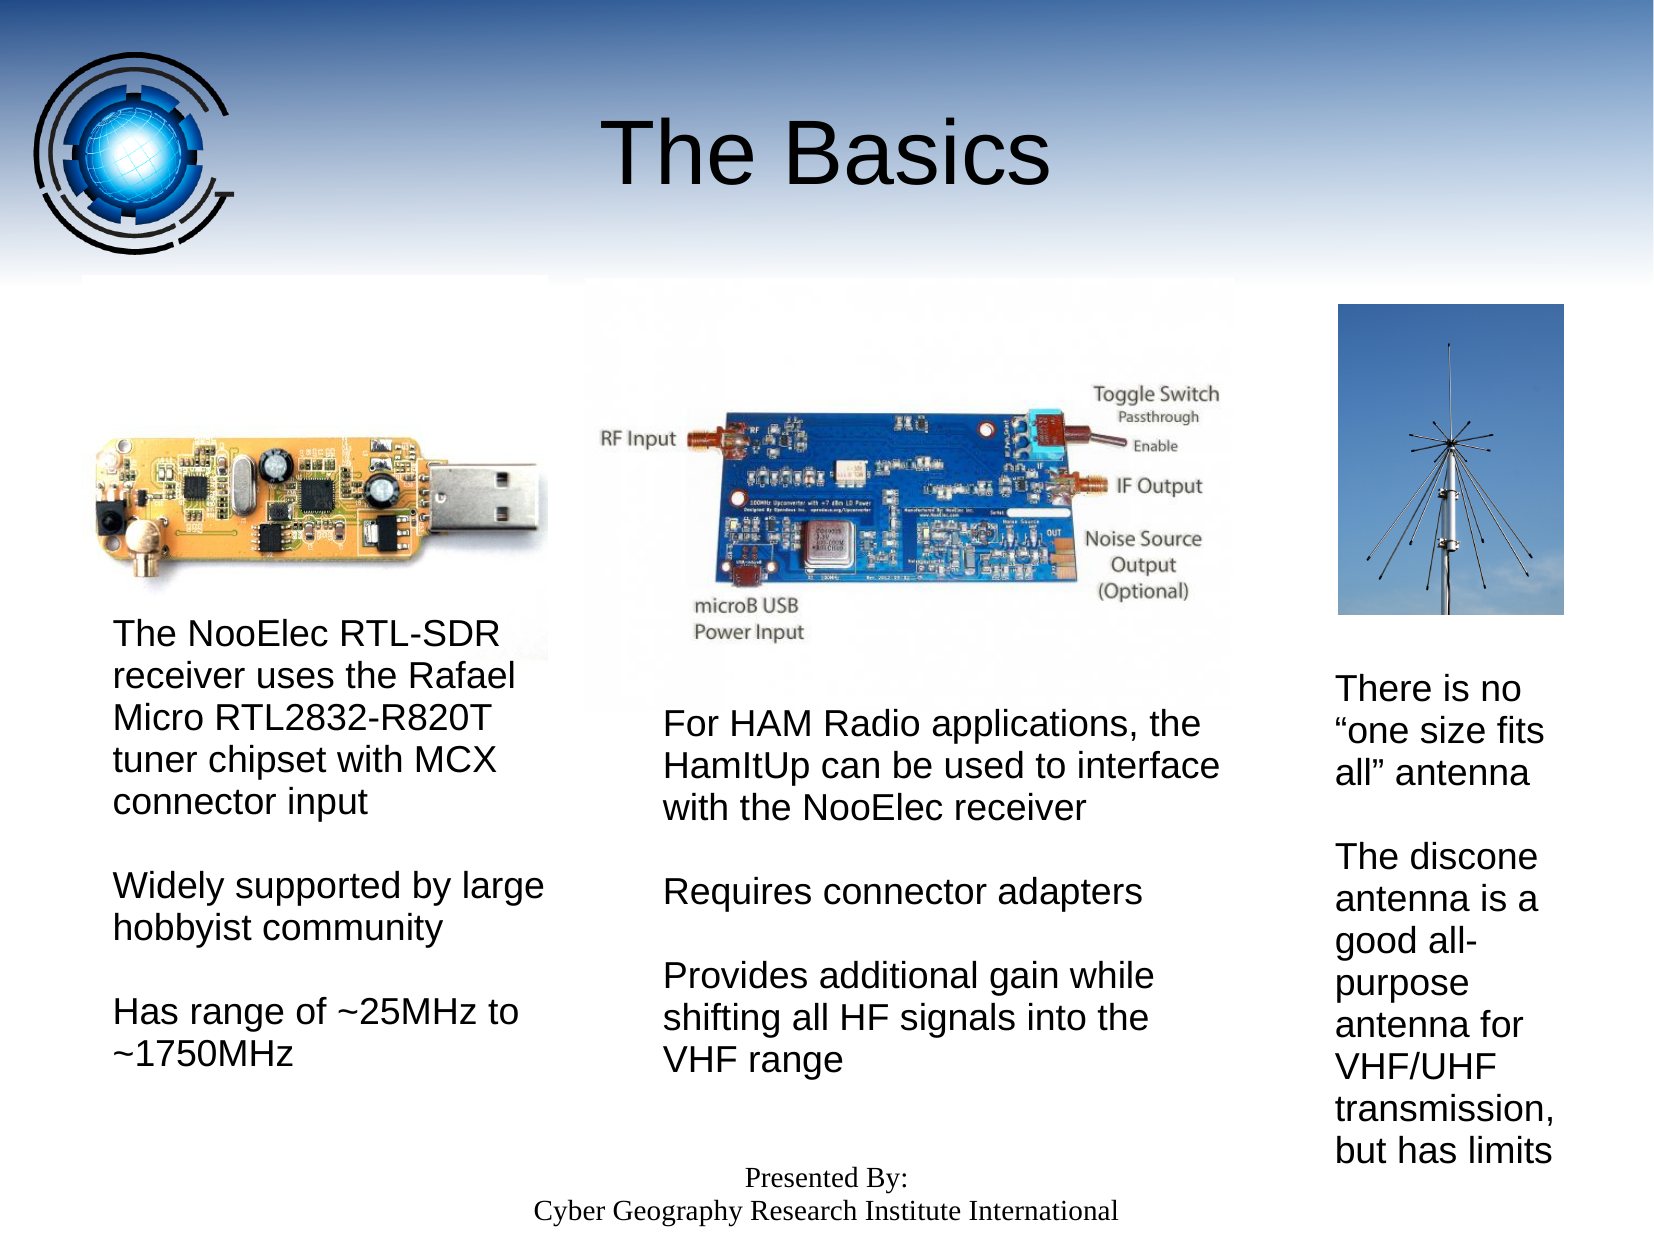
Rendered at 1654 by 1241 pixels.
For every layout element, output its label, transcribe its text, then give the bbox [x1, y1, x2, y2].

picture [82, 275, 548, 741]
text_box For HAM Radio applications, the HamItUp can be used to interface with the NooElec receiver Requires connector adapters Provides additional gain while shifting all HF signals into the VHF range [648, 695, 1249, 1089]
text_box There is no “one size fits all” antenna The discone antenna is a good all-purpose antenna for VHF/UHF transmission, but has limits [1320, 660, 1591, 1179]
picture [1338, 304, 1564, 615]
text_box The NooElec RTL-SDR receiver uses the Rafael Micro RTL2832-R820T tuner chipset with MCX connector input Widely supported by large hobbyist community Has range of ~25MHz to ~1750MHz [97, 605, 593, 1083]
picture [18, 44, 259, 261]
picture [585, 278, 1234, 711]
title The Basics [82, 49, 1571, 257]
